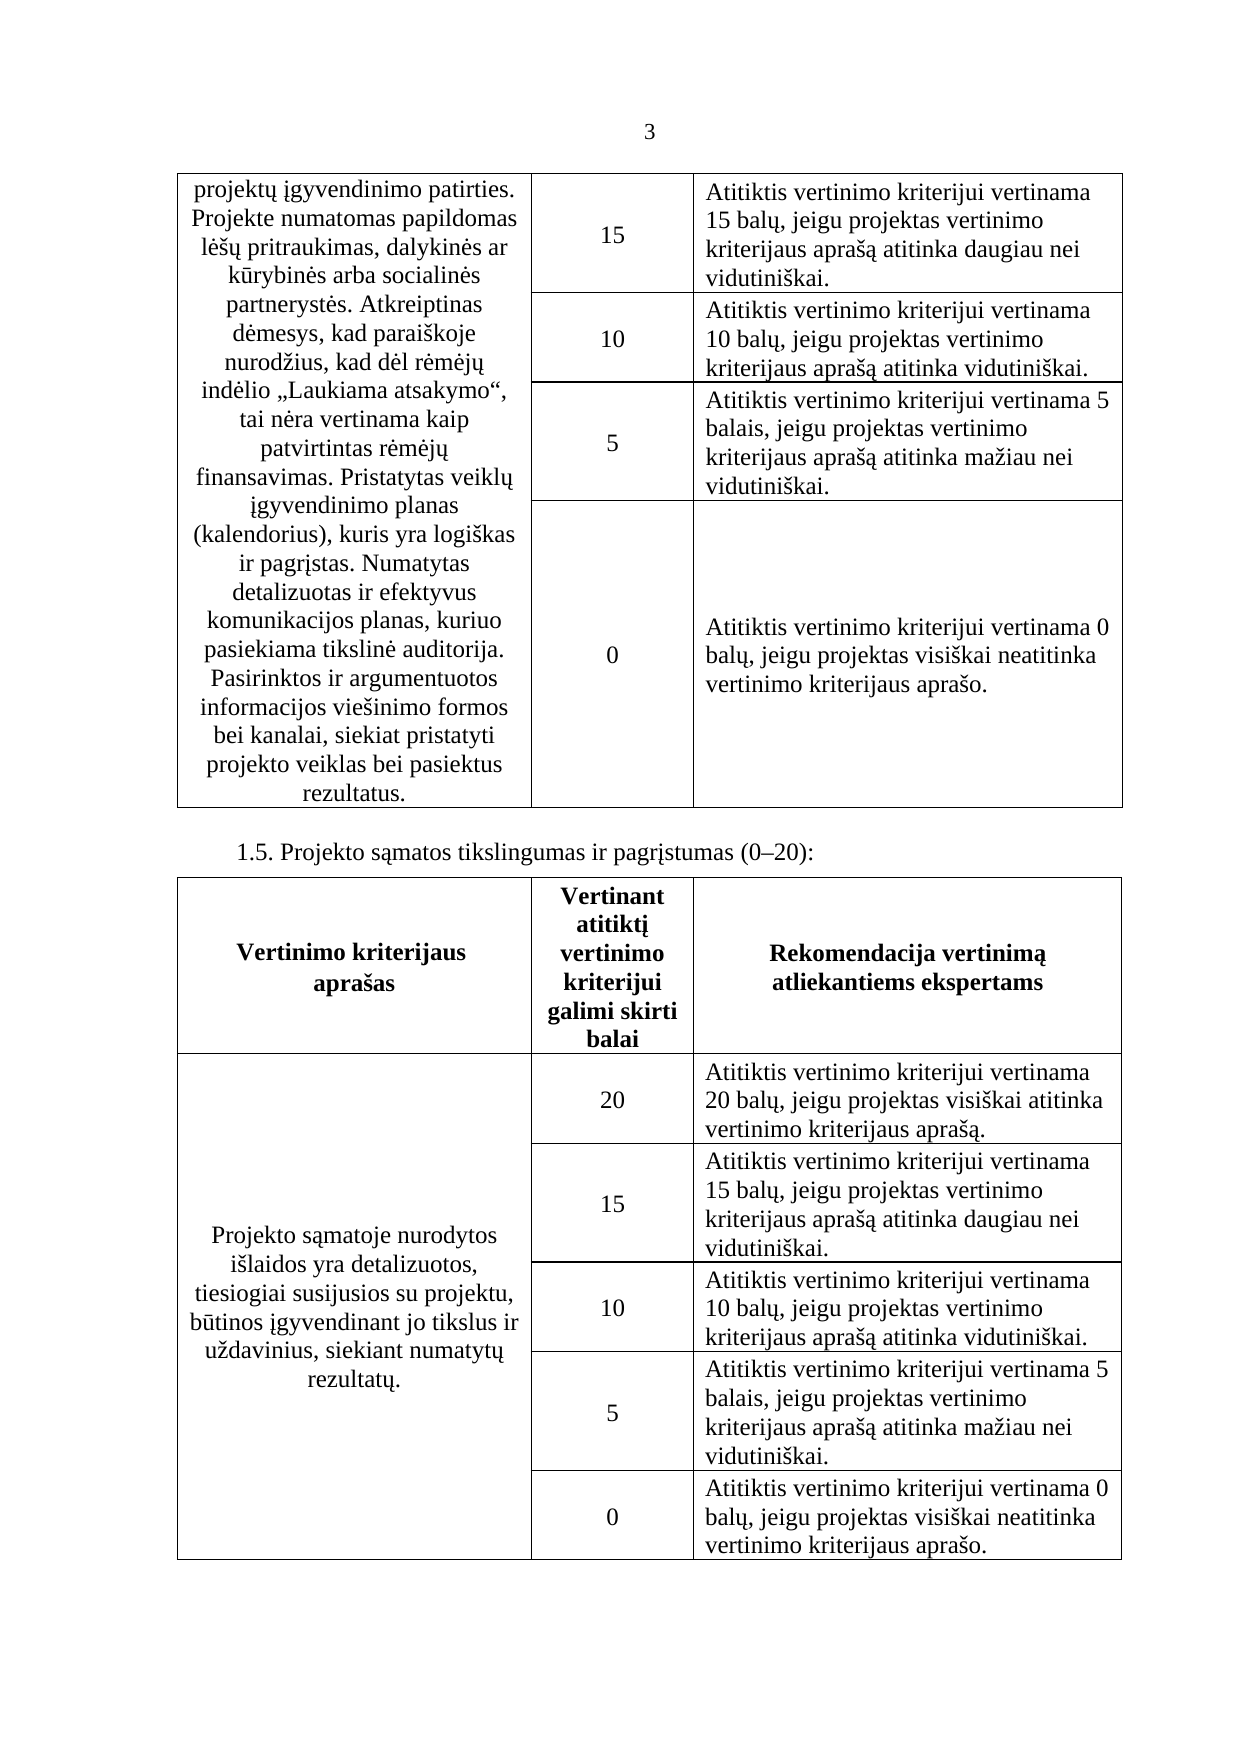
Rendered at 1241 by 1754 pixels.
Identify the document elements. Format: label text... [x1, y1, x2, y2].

table_cell 10 [532, 293, 693, 381]
table_cell 0 [532, 1471, 693, 1559]
table_cell 15 [532, 1144, 693, 1261]
table_cell Atitiktis vertinimo kriterijui vertinama 5 balais, jeigu projektas vertinimo kriterijaus aprašą atitinka mažiau nei vidutiniškai. [694, 1352, 1121, 1469]
table_cell 5 [532, 1352, 693, 1469]
table_cell Atitiktis vertinimo kriterijui vertinama 10 balų, jeigu projektas vertinimo kriterijaus aprašą atitinka vidutiniškai. [694, 1263, 1121, 1351]
table_cell Atitiktis vertinimo kriterijui vertinama 0 balų, jeigu projektas visiškai neatitinka vertinimo kriterijaus aprašo. [694, 501, 1122, 807]
table_cell Atitiktis vertinimo kriterijui vertinama 5 balais, jeigu projektas vertinimo kriterijaus aprašą atitinka mažiau nei vidutiniškai. [694, 383, 1122, 500]
table_cell 10 [532, 1263, 693, 1351]
table_cell Projekto sąmatoje nurodytos išlaidos yra detalizuotos, tiesiogiai susijusios su projektu, būtinos įgyvendinant jo tikslus ir uždavinius, siekiant numatytų rezultatų. [178, 1054, 531, 1559]
table_cell 0 [532, 501, 693, 807]
table_cell Atitiktis vertinimo kriterijui vertinama 15 balų, jeigu projektas vertinimo kriterijaus aprašą atitinka daugiau nei vidutiniškai. [694, 1144, 1121, 1261]
table_cell Atitiktis vertinimo kriterijui vertinama 10 balų, jeigu projektas vertinimo kriterijaus aprašą atitinka vidutiniškai. [694, 293, 1122, 381]
table_cell projektų įgyvendinimo patirties. Projekte numatomas papildomas lėšų pritraukimas, dalykinės ar kūrybinės arba socialinės partnerystės. Atkreiptinas dėmesys, kad paraiškoje nurodžius, kad dėl rėmėjų indėlio „Laukiama atsakymo“, tai nėra vertinama kaip patvirtintas rėmėjų finansavimas. Pristatytas veiklų įgyvendinimo planas (kalendorius), kuris yra logiškas ir pagrįstas. Numatytas detalizuotas ir efektyvus komunikacijos planas, kuriuo pasiekiama tikslinė auditorija. Pasirinktos ir argumentuotos informacijos viešinimo formos bei kanalai, siekiat pristatyti projekto veiklas bei pasiektus rezultatus. [178, 174, 531, 807]
table_header Rekomendacija vertinimą atliekantiems ekspertams [694, 878, 1121, 1053]
table_cell 20 [532, 1054, 693, 1143]
table_cell Atitiktis vertinimo kriterijui vertinama 15 balų, jeigu projektas vertinimo kriterijaus aprašą atitinka daugiau nei vidutiniškai. [694, 174, 1122, 292]
table_cell Atitiktis vertinimo kriterijui vertinama 0 balų, jeigu projektas visiškai neatitinka vertinimo kriterijaus aprašo. [694, 1471, 1121, 1559]
table_cell 5 [532, 383, 693, 500]
table_cell Atitiktis vertinimo kriterijui vertinama 20 balų, jeigu projektas visiškai atitinka vertinimo kriterijaus aprašą. [694, 1054, 1121, 1143]
table_cell 15 [532, 174, 693, 292]
text 1.5. Projekto sąmatos tikslingumas ir pagrįstumas (0–20): [177, 837, 1122, 865]
table_header Vertinimo kriterijaus aprašas [178, 878, 531, 1053]
table_header Vertinant atitiktį vertinimo kriterijui galimi skirti balai [532, 878, 693, 1053]
